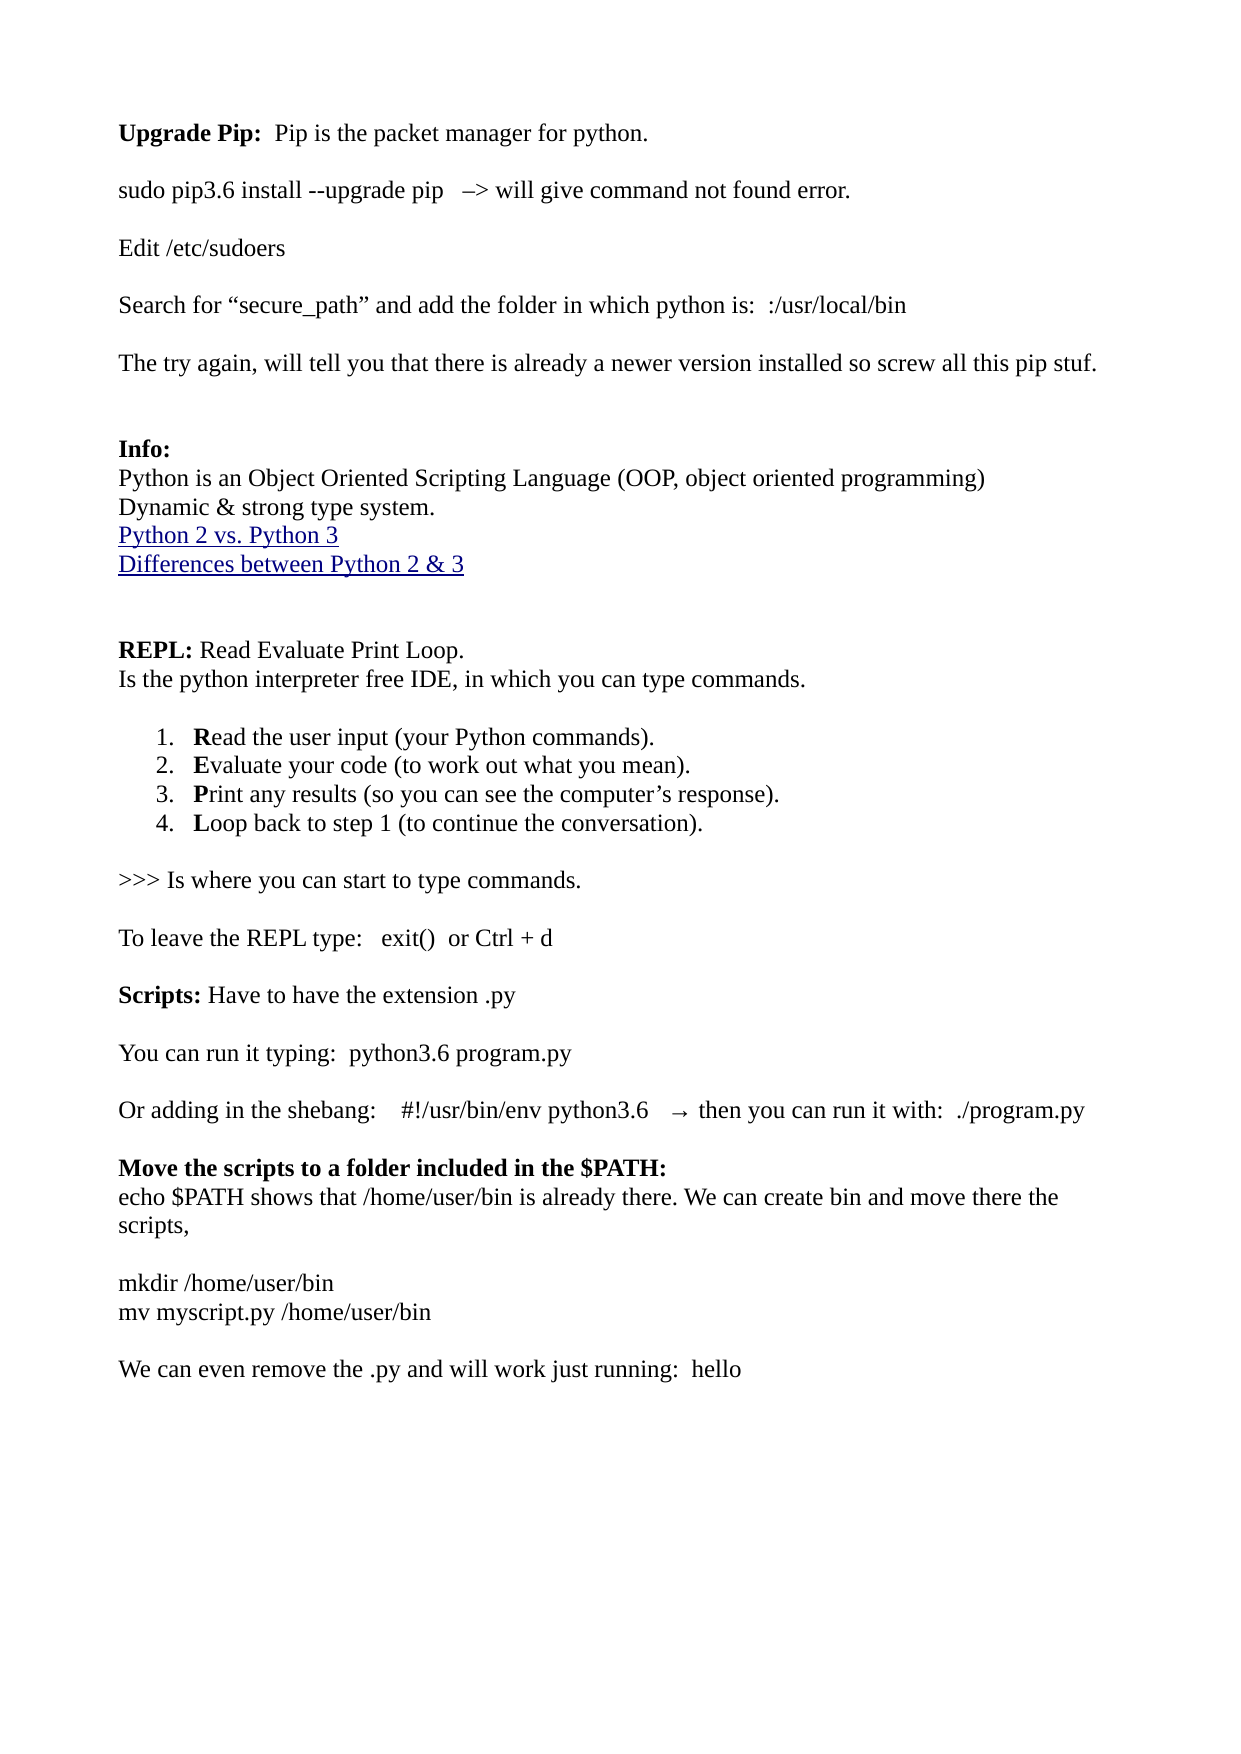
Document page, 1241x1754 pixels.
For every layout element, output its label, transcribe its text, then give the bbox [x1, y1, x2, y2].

text Dynamic & strong type system. [118, 492, 1122, 521]
text Python is an Object Oriented Scripting Language (OOP, object oriented programming) [118, 463, 1122, 492]
text Edit /etc/sudoers [118, 233, 1122, 262]
list Print any results (so you can see the computer’s response). [156, 779, 1122, 808]
text We can even remove the .py and will work just running: hello [118, 1354, 1122, 1383]
text Info: [118, 434, 1122, 463]
text Upgrade Pip: Pip is the packet manager for python. [118, 118, 1122, 147]
text The try again, will tell you that there is already a newer version installed so screw all this pip stuf. [118, 348, 1122, 377]
text Scripts: Have to have the extension .py [118, 981, 1122, 1009]
text Python 2 vs. Python 3 [118, 521, 1122, 549]
text Is the python interpreter free IDE, in which you can type commands. [118, 664, 1122, 693]
text Differences between Python 2 & 3 [118, 549, 1122, 578]
text Search for “secure_path” and add the folder in which python is: :/usr/local/bin [118, 291, 1122, 319]
text You can run it typing: python3.6 program.py [118, 1038, 1122, 1067]
text >>> Is where you can start to type commands. [118, 866, 1122, 894]
text sudo pip3.6 install --upgrade pip –> will give command not found error. [118, 176, 1122, 204]
text Or adding in the shebang: #!/usr/bin/env python3.6 → then you can run it with: ./program.py [118, 1096, 1122, 1124]
text REPL: Read Evaluate Print Loop. [118, 636, 1122, 664]
text mkdir /home/user/bin [118, 1268, 1122, 1297]
text echo $PATH shows that /home/user/bin is already there. We can create bin and move there the scripts, [118, 1182, 1122, 1239]
text To leave the REPL type: exit() or Ctrl + d [118, 923, 1122, 952]
list Read the user input (your Python commands). [156, 722, 1122, 751]
list Evaluate your code (to work out what you mean). [156, 751, 1122, 779]
text Move the scripts to a folder included in the $PATH: [118, 1153, 1122, 1182]
list Loop back to step 1 (to continue the conversation). [156, 808, 1122, 837]
text mv myscript.py /home/user/bin [118, 1297, 1122, 1326]
